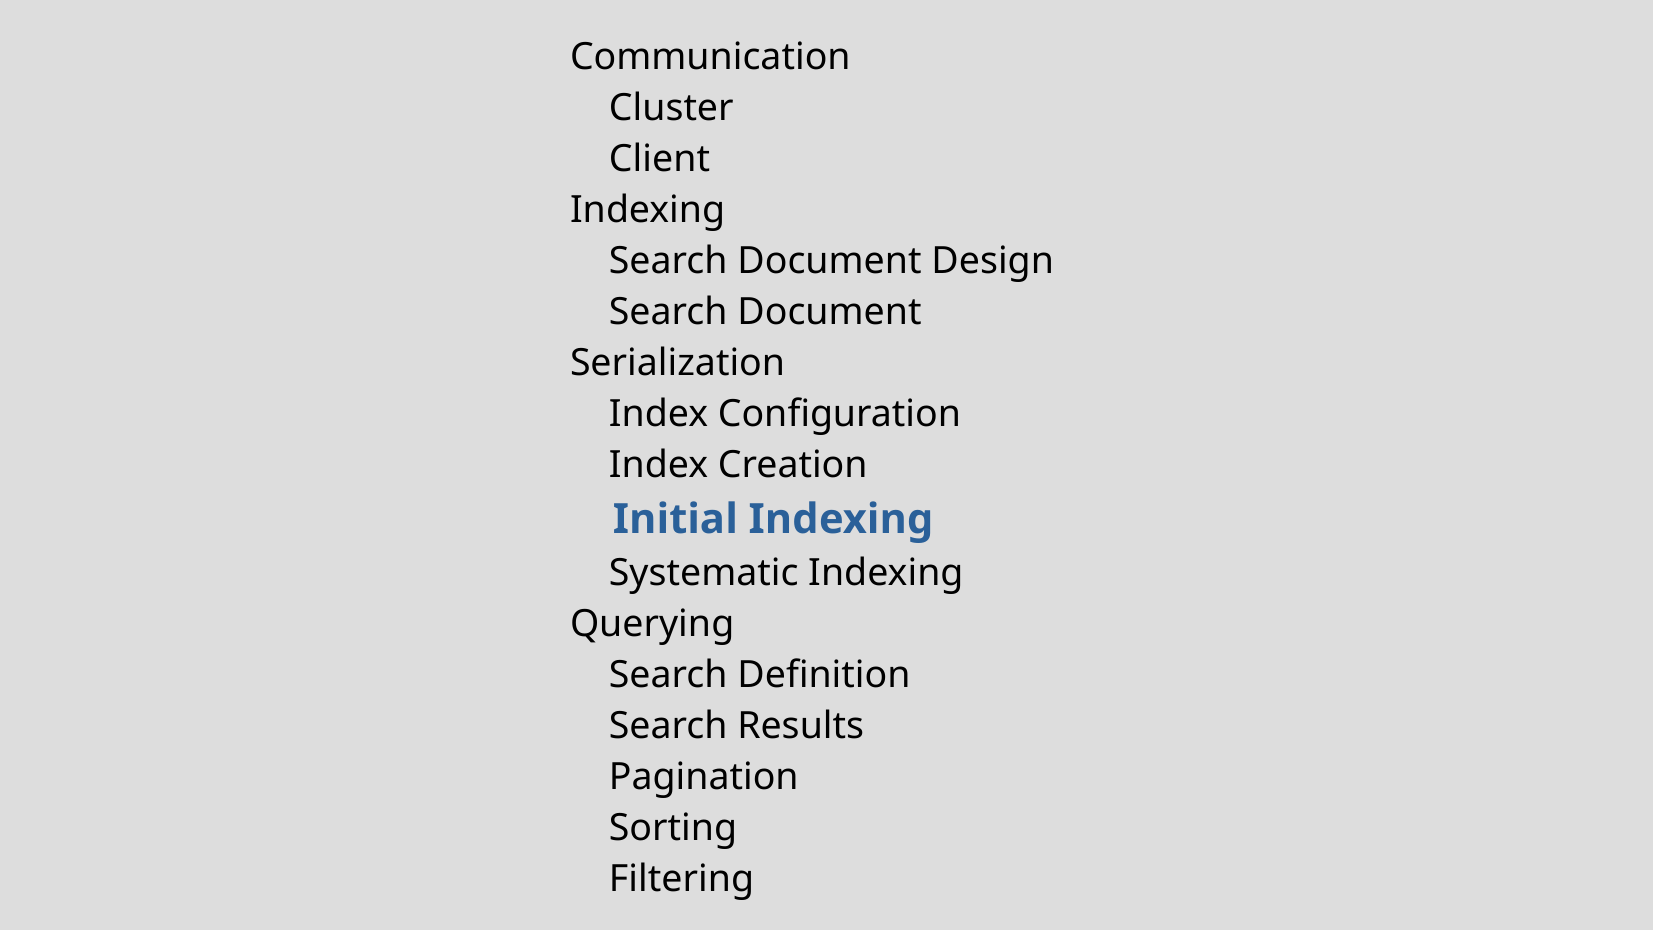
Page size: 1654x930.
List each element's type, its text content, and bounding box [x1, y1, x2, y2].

subtitle Communication Cluster Client Indexing Search Document Design Search Document Serialization Index Configuration Index Creation Initial Indexing Systematic Indexing Querying Search Definition Search Results Pagination Sorting Filtering [570, 29, 1081, 902]
